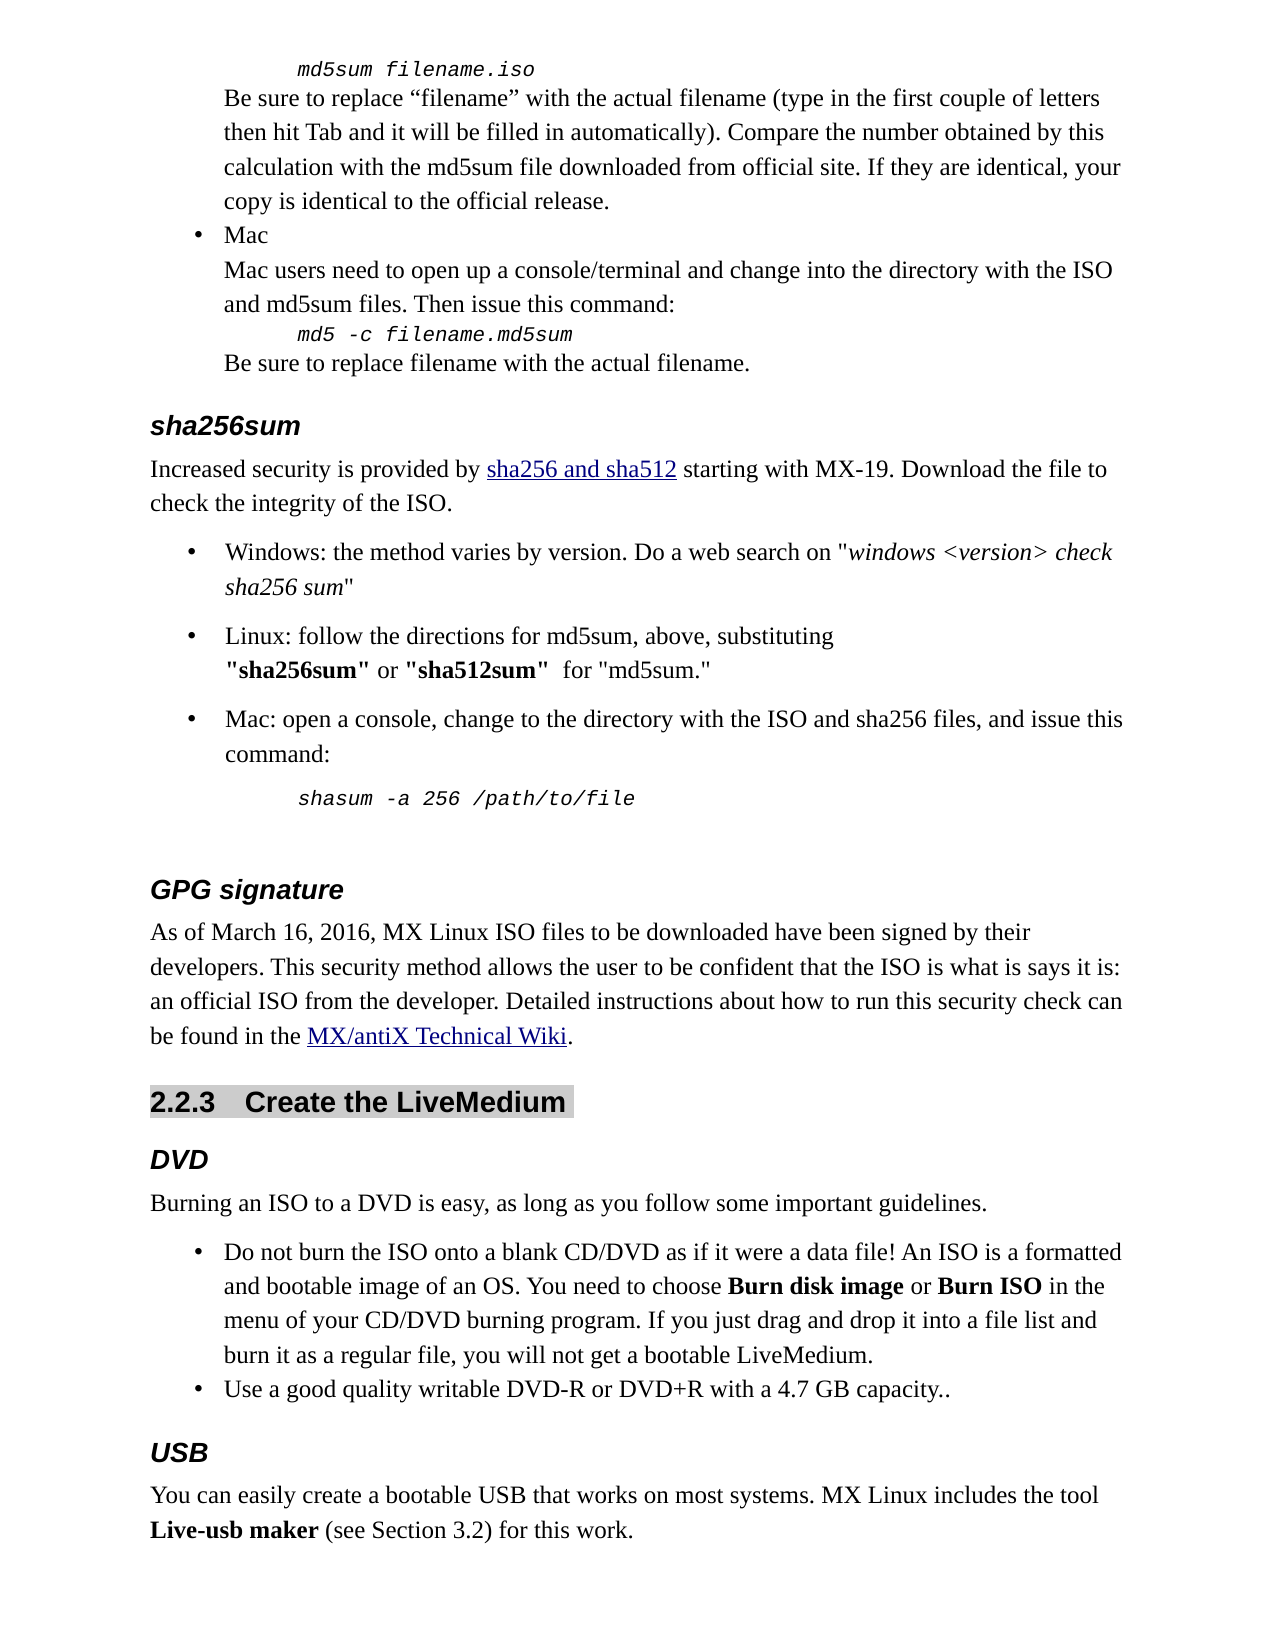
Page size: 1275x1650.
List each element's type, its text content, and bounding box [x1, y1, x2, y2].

text You can easily create a bootable USB that works on most systems. MX Linux includes the tool Live-usb maker (see Section 3.2) for this work. [150, 1481, 1125, 1544]
subtitle DVD [150, 1143, 1125, 1175]
text Burning an ISO to a DVD is easy, as long as you follow some important guidelines. [150, 1188, 1125, 1216]
list Mac: open a console, change to the directory with the ISO and sha256 files, and issue this command: [187, 704, 1125, 767]
list Mac [194, 221, 1125, 249]
list Windows: the method varies by version. Do a web search on "windows <version> check sha256 sum" [187, 537, 1125, 600]
list Be sure to replace filename with the actual filename. [194, 348, 1125, 376]
list Mac users need to open up a console/terminal and change into the directory with the ISO and md5sum files. Then issue this command: [194, 255, 1125, 318]
list Linux: follow the directions for md5sum, above, substituting "sha256sum" or "sha512sum" for "md5sum." [187, 621, 1125, 684]
subtitle sha256sum [150, 409, 1125, 441]
subtitle 2.2.3 Create the LiveMedium [150, 1084, 1125, 1118]
subtitle GPG signature [150, 873, 1125, 905]
text shasum -a 256 /path/to/file [150, 788, 1125, 811]
text As of March 16, 2016, MX Linux ISO files to be downloaded have been signed by their developers. This security method allows the user to be confident that the ISO is what is says it is: an official ISO from the developer. Detailed instructions about how to run this security check can be found in the MX/antiX Technical Wiki. [150, 917, 1125, 1049]
subtitle USB [150, 1436, 1125, 1468]
list Do not burn the ISO onto a blank CD/DVD as if it were a data file! An ISO is a formatted and bootable image of an OS. You need to choose Burn disk image or Burn ISO in the menu of your CD/DVD burning program. If you just drag and drop it into a file list and burn it as a regular file, you will not get a bootable LiveMedium. [194, 1237, 1125, 1369]
list Use a good quality writable DVD-R or DVD+R with a 4.7 GB capacity.. [194, 1374, 1125, 1403]
text Increased security is provided by sha256 and sha512 starting with MX-19. Download the file to check the integrity of the ISO. [150, 454, 1125, 517]
list md5 -c filename.md5sum [268, 324, 1125, 348]
list md5sum filename.iso [268, 59, 1125, 83]
list Be sure to replace “filename” with the actual filename (type in the first couple of letters then hit Tab and it will be filled in automatically). Compare the number obtained by this calculation with the md5sum file downloaded from official site. If they are identical, your copy is identical to the official release. [194, 83, 1125, 215]
